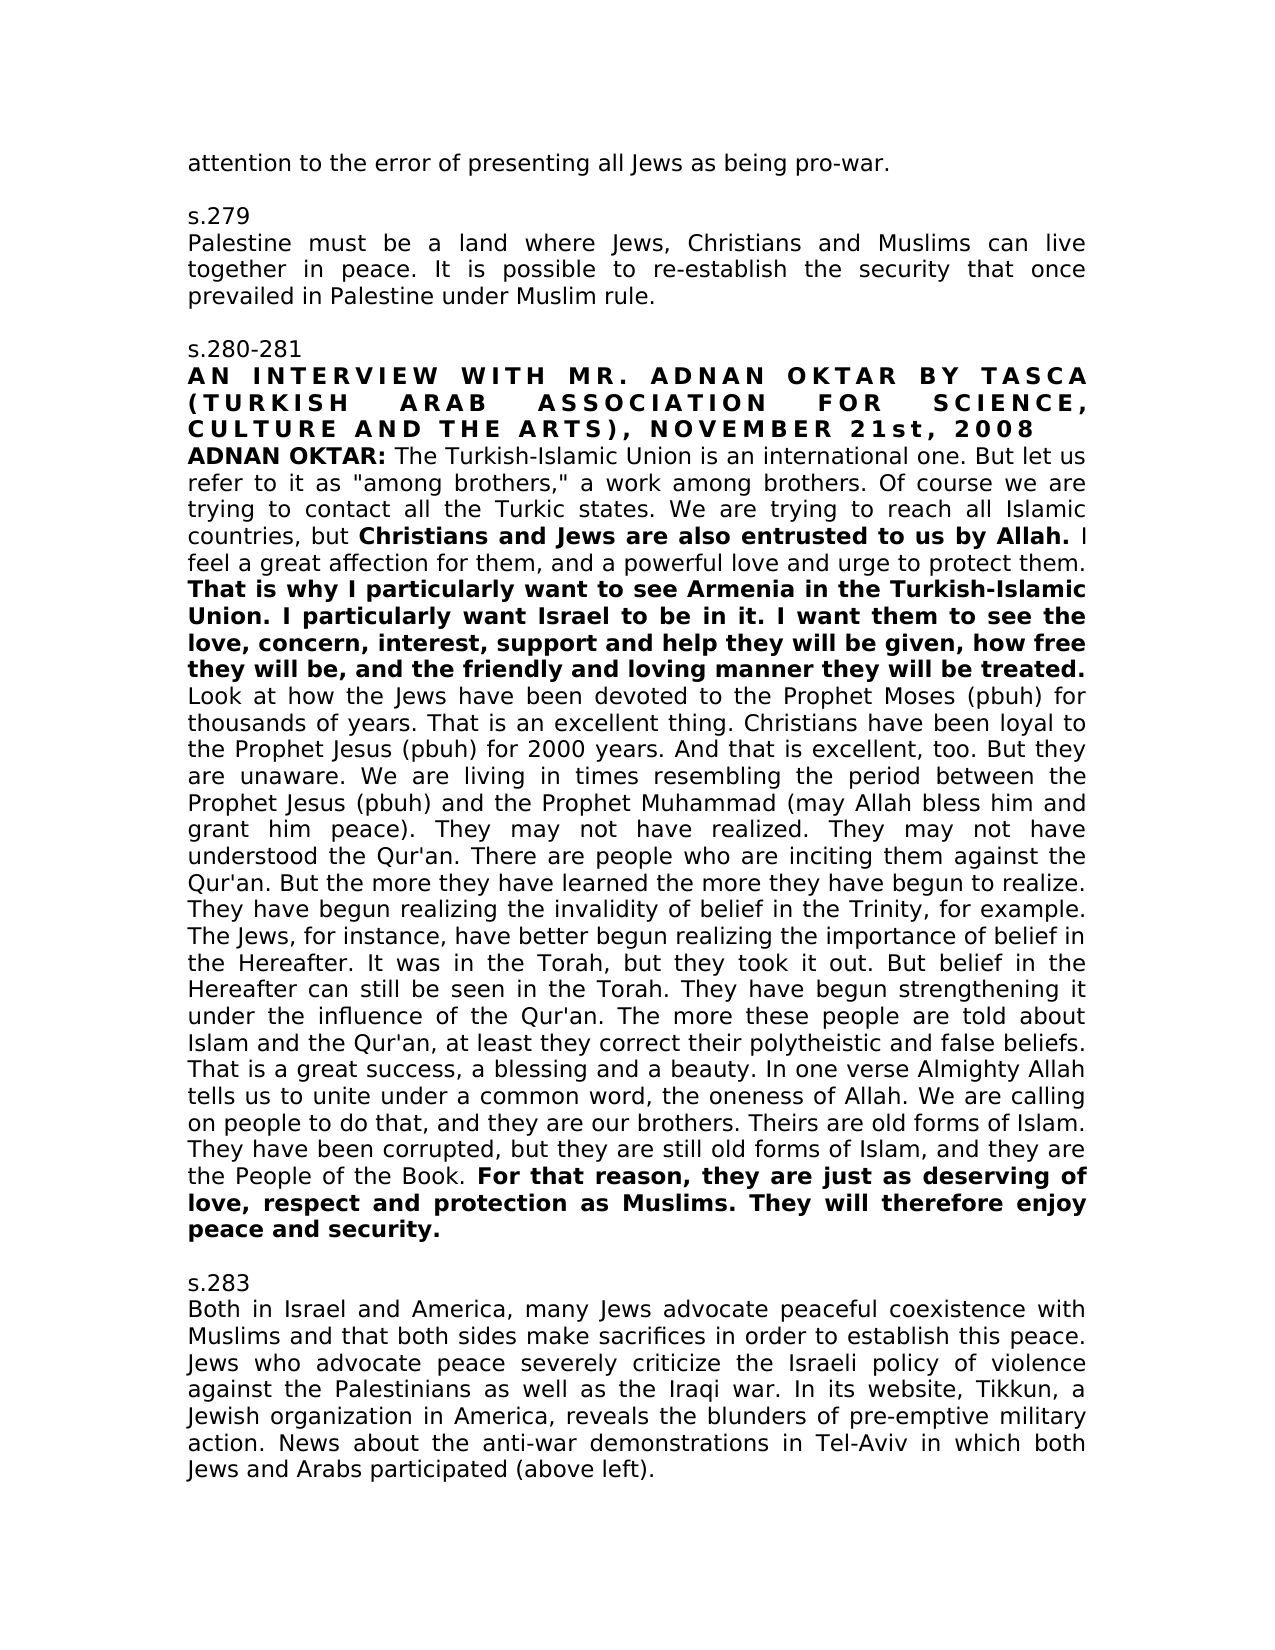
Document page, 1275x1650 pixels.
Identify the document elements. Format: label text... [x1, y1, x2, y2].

text s.283 [187, 1270, 1087, 1297]
text Both in Israel and America, many Jews advocate peaceful coexistence with Muslims and that both sides make sacrifices in order to establish this peace. Jews who advocate peace severely criticize the Israeli policy of violence against the Palestinians as well as the Iraqi war. In its website, Tikkun, a Jewish organization in America, reveals the blunders of pre-emptive military action. News about the anti-war demonstrations in Tel-Aviv in which both Jews and Arabs participated (above left). [187, 1297, 1087, 1483]
text Palestine must be a land where Jews, Christians and Muslims can live together in peace. It is possible to re-establish the security that once prevailed in Palestine under Muslim rule. [187, 230, 1087, 310]
text s.279 [187, 203, 1087, 230]
text ADNAN OKTAR: The Turkish-Islamic Union is an international one. But let us refer to it as "among brothers," a work among brothers. Of course we are trying to contact all the Turkic states. We are trying to reach all Islamic countries, but Christians and Jews are also entrusted to us by Allah. I feel a great affection for them, and a powerful love and urge to protect them. That is why I particularly want to see Armenia in the Turkish-Islamic Union. I particularly want Israel to be in it. I want them to see the love, concern, interest, support and help they will be given, how free they will be, and the friendly and loving manner they will be treated. Look at how the Jews have been devoted to the Prophet Moses (pbuh) for thousands of years. That is an excellent thing. Christians have been loyal to the Prophet Jesus (pbuh) for 2000 years. And that is excellent, too. But they are unaware. We are living in times resembling the period between the Prophet Jesus (pbuh) and the Prophet Muhammad (may Allah bless him and grant him peace). They may not have realized. They may not have understood the Qur'an. There are people who are inciting them against the Qur'an. But the more they have learned the more they have begun to realize. They have begun realizing the invalidity of belief in the Trinity, for example. The Jews, for instance, have better begun realizing the importance of belief in the Hereafter. It was in the Torah, but they took it out. But belief in the Hereafter can still be seen in the Torah. They have begun strengthening it under the influence of the Qur'an. The more these people are told about Islam and the Qur'an, at least they correct their polytheistic and false beliefs. That is a great success, a blessing and a beauty. In one verse Almighty Allah tells us to unite under a common word, the oneness of Allah. We are calling on people to do that, and they are our brothers. Theirs are old forms of Islam. They have been corrupted, but they are still old forms of Islam, and they are the People of the Book. For that reason, they are just as deserving of love, respect and protection as Muslims. They will therefore enjoy peace and security. [187, 443, 1087, 1243]
text s.280-281 [187, 337, 1087, 363]
text attention to the error of presenting all Jews as being pro-war. [187, 150, 1087, 177]
text AN INTERVIEW WITH MR. ADNAN OKTAR BY TASCA (TURKISH ARAB ASSOCIATION FOR SCIENCE, CULTURE AND THE ARTS), NOVEMBER 21st, 2008 [187, 363, 1087, 443]
